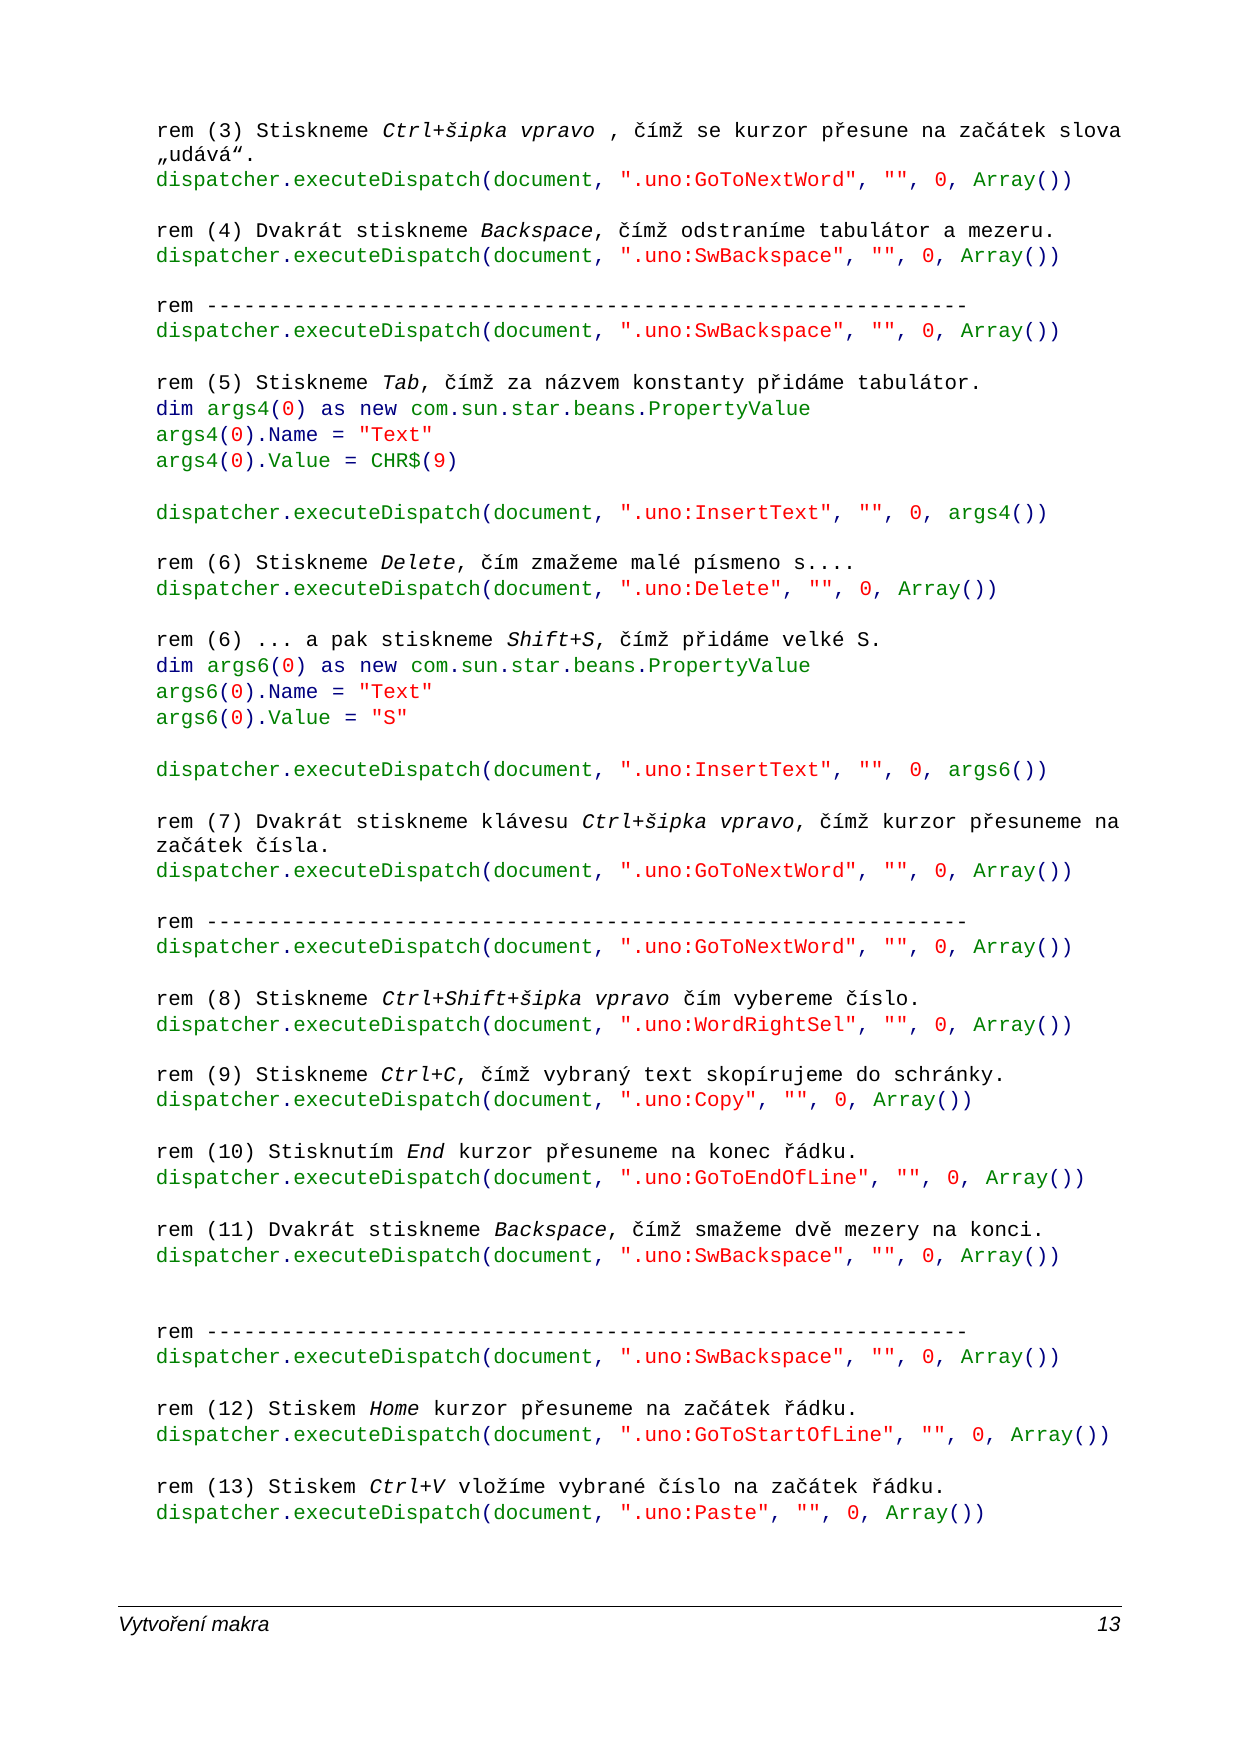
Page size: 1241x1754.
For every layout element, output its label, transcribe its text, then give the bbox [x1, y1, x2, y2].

text dispatcher.executeDispatch(document, ".uno:SwBackspace", "", 0, Array()) [156, 1345, 1122, 1371]
text rem (13) Stiskem Ctrl+V vložíme vybrané číslo na začátek řádku. [156, 1474, 1122, 1500]
text args4(0).Name = "Text" [156, 422, 1122, 448]
text dispatcher.executeDispatch(document, ".uno:GoToNextWord", "", 0, Array()) [156, 859, 1122, 885]
text rem ------------------------------------------------------------- [156, 911, 1122, 934]
text rem (9) Stiskneme Ctrl+C, čímž vybraný text skopírujeme do schránky. [156, 1064, 1122, 1088]
text dispatcher.executeDispatch(document, ".uno:GoToNextWord", "", 0, Array()) [156, 168, 1122, 194]
text args6(0).Name = "Text" [156, 679, 1122, 706]
text dispatcher.executeDispatch(document, ".uno:GoToEndOfLine", "", 0, Array()) [156, 1166, 1122, 1191]
text dispatcher.executeDispatch(document, ".uno:Delete", "", 0, Array()) [156, 576, 1122, 602]
text dispatcher.executeDispatch(document, ".uno:InsertText", "", 0, args4()) [156, 500, 1122, 526]
text rem (8) Stiskneme Ctrl+Shift+šipka vpravo čím vybereme číslo. [156, 986, 1122, 1012]
text dispatcher.executeDispatch(document, ".uno:WordRightSel", "", 0, Array()) [156, 1012, 1122, 1038]
text rem ------------------------------------------------------------- [156, 295, 1122, 319]
text dispatcher.executeDispatch(document, ".uno:SwBackspace", "", 0, Array()) [156, 319, 1122, 345]
text dispatcher.executeDispatch(document, ".uno:InsertText", "", 0, args6()) [156, 757, 1122, 783]
text dispatcher.executeDispatch(document, ".uno:Paste", "", 0, Array()) [156, 1500, 1122, 1526]
text rem (11) Dvakrát stiskneme Backspace, čímž smažeme dvě mezery na konci. [156, 1217, 1122, 1243]
text dim args6(0) as new com.sun.star.beans.PropertyValue [156, 654, 1122, 679]
text rem (3) Stiskneme Ctrl+šipka vpravo , čímž se kurzor přesune na začátek slova „udává“. [156, 118, 1134, 168]
text dispatcher.executeDispatch(document, ".uno:SwBackspace", "", 0, Array()) [156, 243, 1122, 269]
text args6(0).Value = "S" [156, 706, 1122, 731]
text rem (4) Dvakrát stiskneme Backspace, čímž odstraníme tabulátor a mezeru. [156, 219, 1122, 243]
text dispatcher.executeDispatch(document, ".uno:GoToStartOfLine", "", 0, Array()) [156, 1423, 1122, 1448]
text rem (12) Stiskem Home kurzor přesuneme na začátek řádku. [156, 1397, 1122, 1423]
text rem (6) Stiskneme Delete, čím zmažeme malé písmeno s.... [156, 552, 1122, 576]
text dim args4(0) as new com.sun.star.beans.PropertyValue [156, 397, 1122, 422]
text rem (7) Dvakrát stiskneme klávesu Ctrl+šipka vpravo, čímž kurzor přesuneme na začátek čísla. [156, 809, 1122, 859]
text rem (5) Stiskneme Tab, čímž za názvem konstanty přidáme tabulátor. [156, 371, 1122, 397]
text dispatcher.executeDispatch(document, ".uno:GoToNextWord", "", 0, Array()) [156, 934, 1122, 960]
text dispatcher.executeDispatch(document, ".uno:Copy", "", 0, Array()) [156, 1088, 1122, 1114]
text rem (10) Stisknutím End kurzor přesuneme na konec řádku. [156, 1139, 1122, 1166]
text rem (6) ... a pak stiskneme Shift+S, čímž přidáme velké S. [156, 628, 1122, 654]
text dispatcher.executeDispatch(document, ".uno:SwBackspace", "", 0, Array()) [156, 1243, 1122, 1269]
text rem ------------------------------------------------------------- [156, 1321, 1122, 1345]
text args4(0).Value = CHR$(9) [156, 448, 1122, 474]
